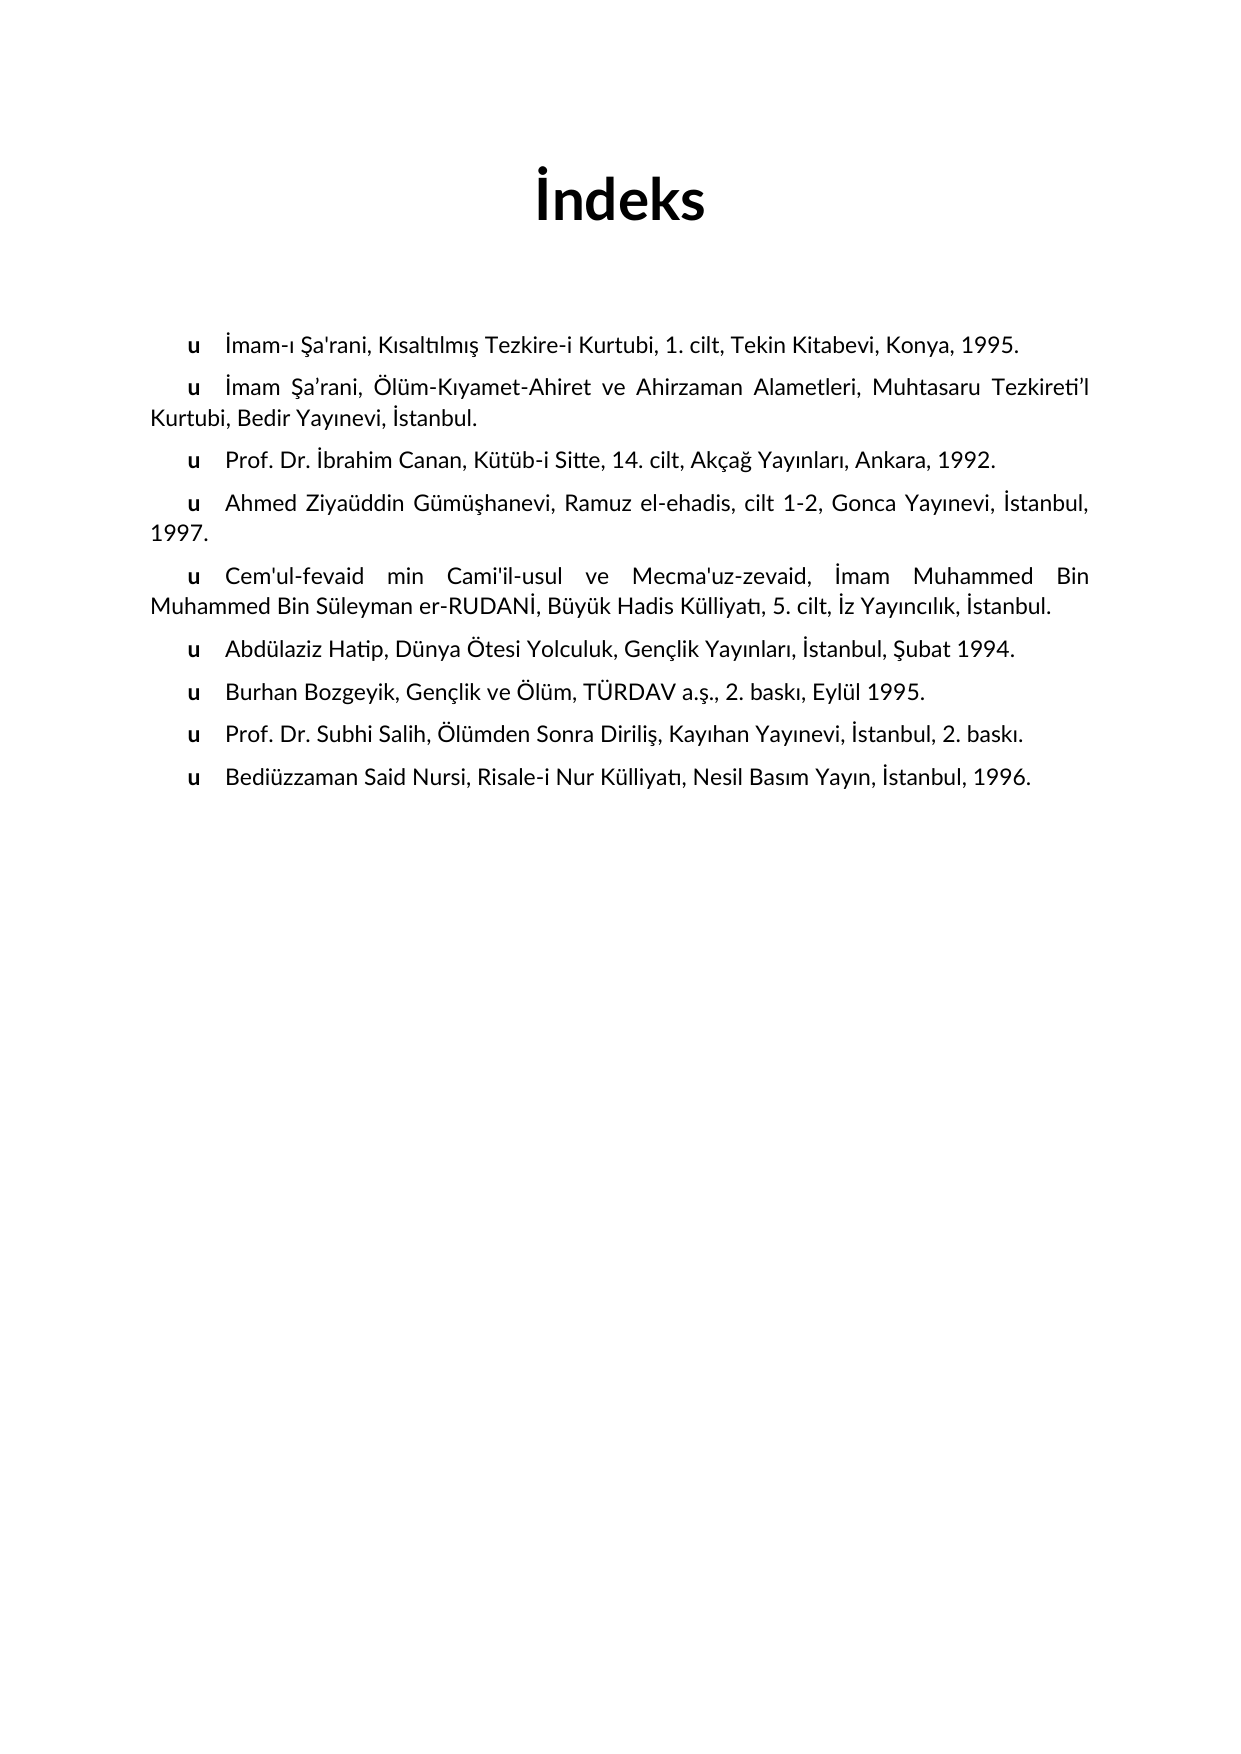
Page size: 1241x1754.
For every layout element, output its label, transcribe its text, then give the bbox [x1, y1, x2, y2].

subtitle İndeks [150, 162, 1090, 232]
text u Abdülaziz Hatip, Dünya Ötesi Yolculuk, Gençlik Yayınları, İstanbul, Şubat 1994. [150, 634, 1090, 662]
text u Bediüzzaman Said Nursi, Risale-i Nur Külliyatı, Nesil Basım Yayın, İstanbul, 1996. [150, 763, 1090, 790]
text u Burhan Bozgeyik, Gençlik ve Ölüm, TÜRDAV a.ş., 2. baskı, Eylül 1995. [150, 677, 1090, 705]
text u Ahmed Ziyaüddin Gümüşhanevi, Ramuz el-ehadis, cilt 1-2, Gonca Yayınevi, İstanbul, 1997. [150, 489, 1090, 546]
text u İmam Şa’rani, Ölüm-Kıyamet-Ahiret ve Ahirzaman Alametleri, Muhtasaru Tezkireti’l Kurtubi, Bedir Yayınevi, İstanbul. [150, 373, 1090, 431]
text u İmam-ı Şa'rani, Kısaltılmış Tezkire-i Kurtubi, 1. cilt, Tekin Kitabevi, Konya, 1995. [150, 330, 1090, 358]
text u Cem'ul-fevaid min Cami'il-usul ve Mecma'uz-zevaid, İmam Muhammed Bin Muhammed Bin Süleyman er-RUDANİ, Büyük Hadis Külliyatı, 5. cilt, İz Yayıncılık, İstanbul. [150, 562, 1090, 619]
text u Prof. Dr. İbrahim Canan, Kütüb-i Sitte, 14. cilt, Akçağ Yayınları, Ankara, 1992. [150, 446, 1090, 473]
text u Prof. Dr. Subhi Salih, Ölümden Sonra Diriliş, Kayıhan Yayınevi, İstanbul, 2. baskı. [150, 720, 1090, 747]
